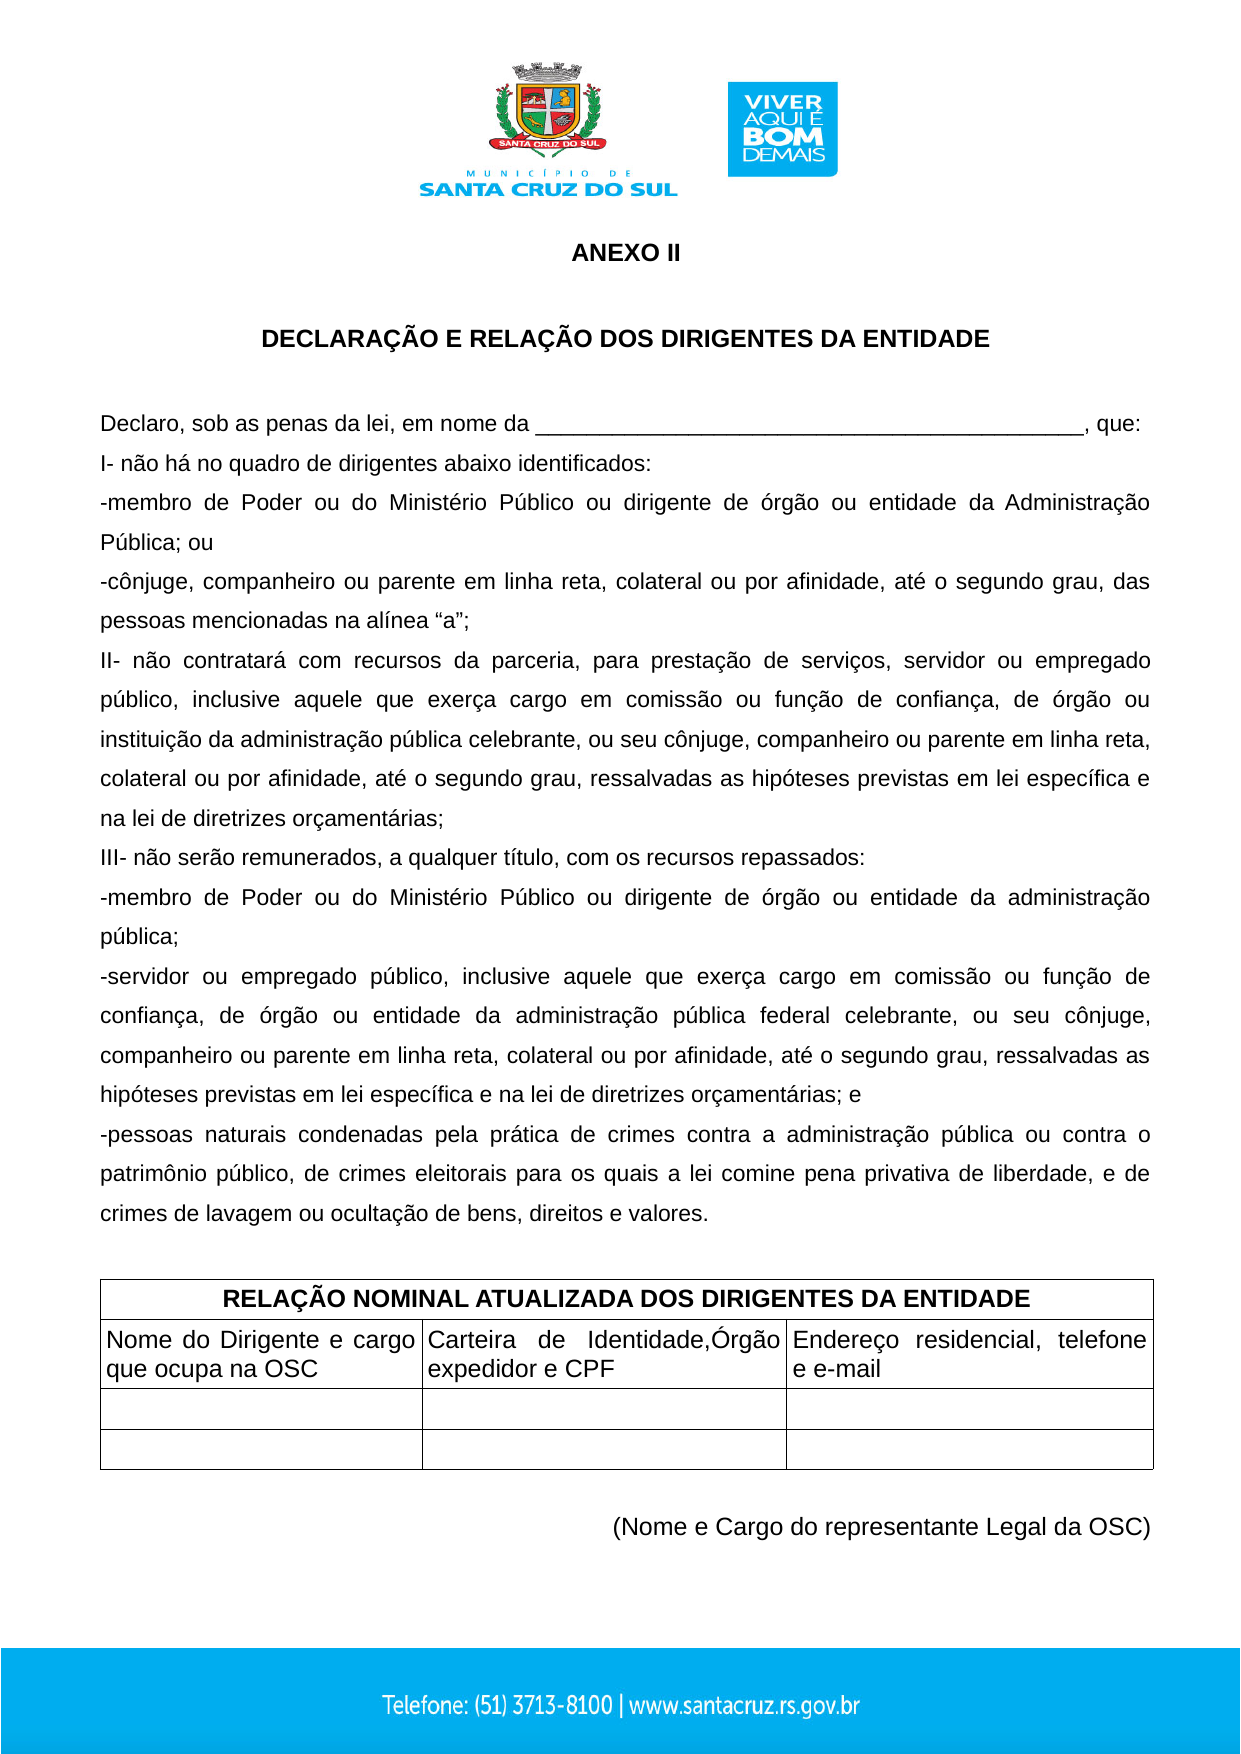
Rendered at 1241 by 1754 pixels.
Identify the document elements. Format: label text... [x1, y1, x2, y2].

text DECLARAÇÃO E RELAÇÃO DOS DIRIGENTES DA ENTIDADE [100, 324, 1152, 352]
picture [788, 1701, 795, 1712]
picture [482, 1696, 489, 1704]
picture [589, 1696, 598, 1710]
text (Nome e Cargo do representante Legal da OSC) [100, 1512, 1152, 1541]
picture [781, 1701, 786, 1713]
picture [696, 1701, 701, 1713]
picture [514, 1704, 522, 1714]
text -servidor ou empregado público, inclusive aquele que exerça cargo em comissão ou função de confiança, de órgão ou entidade da administração pública federal celebrante, ou seu cônjuge, companheiro ou parente em linha reta, colateral ou por afinidade, até o segundo grau, ressalvadas as hipóteses previstas em lei específica e na lei de diretrizes orçamentárias; e [100, 963, 1152, 1107]
table_cell Carteira de Identidade,Órgão expedidor e CPF [423, 1320, 786, 1388]
table_cell [423, 1430, 786, 1469]
picture [568, 1696, 576, 1702]
picture [410, 1704, 419, 1713]
picture [579, 1696, 586, 1713]
picture [746, 1701, 762, 1713]
picture [442, 1701, 450, 1713]
table_cell [101, 1430, 422, 1469]
text III- não serão remunerados, a qualquer título, com os recursos repassados: [100, 844, 1152, 871]
text -membro de Poder ou do Ministério Público ou dirigente de órgão ou entidade da administração pública; [100, 884, 1152, 949]
table_header RELAÇÃO NOMINAL ATUALIZADA DOS DIRIGENTES DA ENTIDADE [101, 1280, 1153, 1319]
text I- não há no quadro de dirigentes abaixo identificados: [100, 449, 1152, 476]
text Declaro, sob as penas da lei, em nome da ___________________________________________, que: [100, 410, 1152, 436]
picture [665, 1701, 672, 1713]
text -pessoas naturais condenadas pela prática de crimes contra a administração pública ou contra o patrimônio público, de crimes eleitorais para os quais a lei comine pena privativa de liberdade, e de crimes de lavagem ou ocultação de bens, direitos e valores. [100, 1121, 1152, 1226]
text II- não contratará com recursos da parceria, para prestação de serviços, servidor ou empregado público, inclusive aquele que exerça cargo em comissão ou função de confiança, de órgão ou instituição da administração pública celebrante, ou seu cônjuge, companheiro ou parente em linha reta, colateral ou por afinidade, até o segundo grau, ressalvadas as hipóteses previstas em lei específica e na lei de diretrizes orçamentárias; [100, 647, 1152, 831]
text -cônjuge, companheiro ou parente em linha reta, colateral ou por afinidade, até o segundo grau, das pessoas mencionadas na alínea “a”; [100, 568, 1152, 634]
picture [672, 1704, 677, 1713]
picture [410, 56, 849, 202]
text ANEXO II [100, 237, 1152, 266]
table_cell Nome do Dirigente e cargo que ocupa na OSC [101, 1320, 422, 1388]
picture [802, 1701, 810, 1712]
picture [842, 1696, 851, 1713]
picture [602, 1696, 611, 1714]
picture [394, 1701, 403, 1710]
table_cell [787, 1430, 1153, 1469]
table_cell [101, 1389, 422, 1428]
picture [383, 1696, 394, 1713]
picture [709, 1701, 714, 1713]
picture [725, 1701, 735, 1713]
table_cell [423, 1389, 786, 1428]
table_cell Endereço residencial, telefone e e-mail [787, 1320, 1153, 1388]
table_cell [787, 1389, 1153, 1428]
picture [482, 1705, 490, 1714]
picture [493, 1696, 501, 1713]
text -membro de Poder ou do Ministério Público ou dirigente de órgão ou entidade da Administração Pública; ou [100, 489, 1152, 555]
